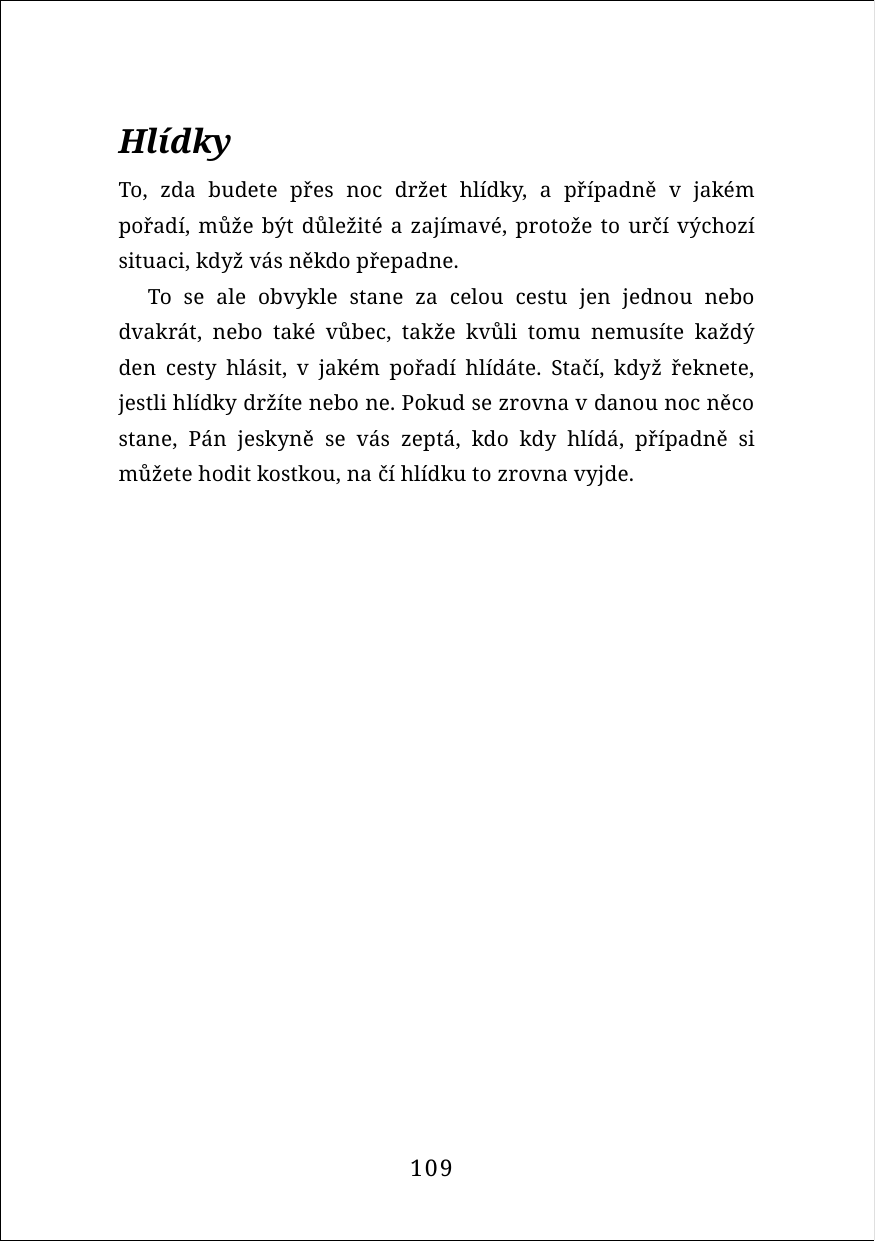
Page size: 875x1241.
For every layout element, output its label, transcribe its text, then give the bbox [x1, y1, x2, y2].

subtitle Hlídky [118, 118, 756, 164]
text To, zda budete přes noc držet hlídky, a případně v jakém pořadí, může být důležité a zajímavé, protože to určí výchozí situaci, když vás někdo přepadne. To se ale obvykle stane za celou cestu jen jednou nebo dvakrát, nebo také vůbec, takže kvůli tomu nemusíte každý den cesty hlásit, v jakém pořadí hlídáte. Stačí, když řeknete, jestli hlídky držíte nebo ne. Pokud se zrovna v danou noc něco stane, Pán jeskyně se vás zeptá, kdo kdy hlídá, případně si můžete hodit kostkou, na čí hlídku to zrovna vyjde. [118, 175, 756, 488]
